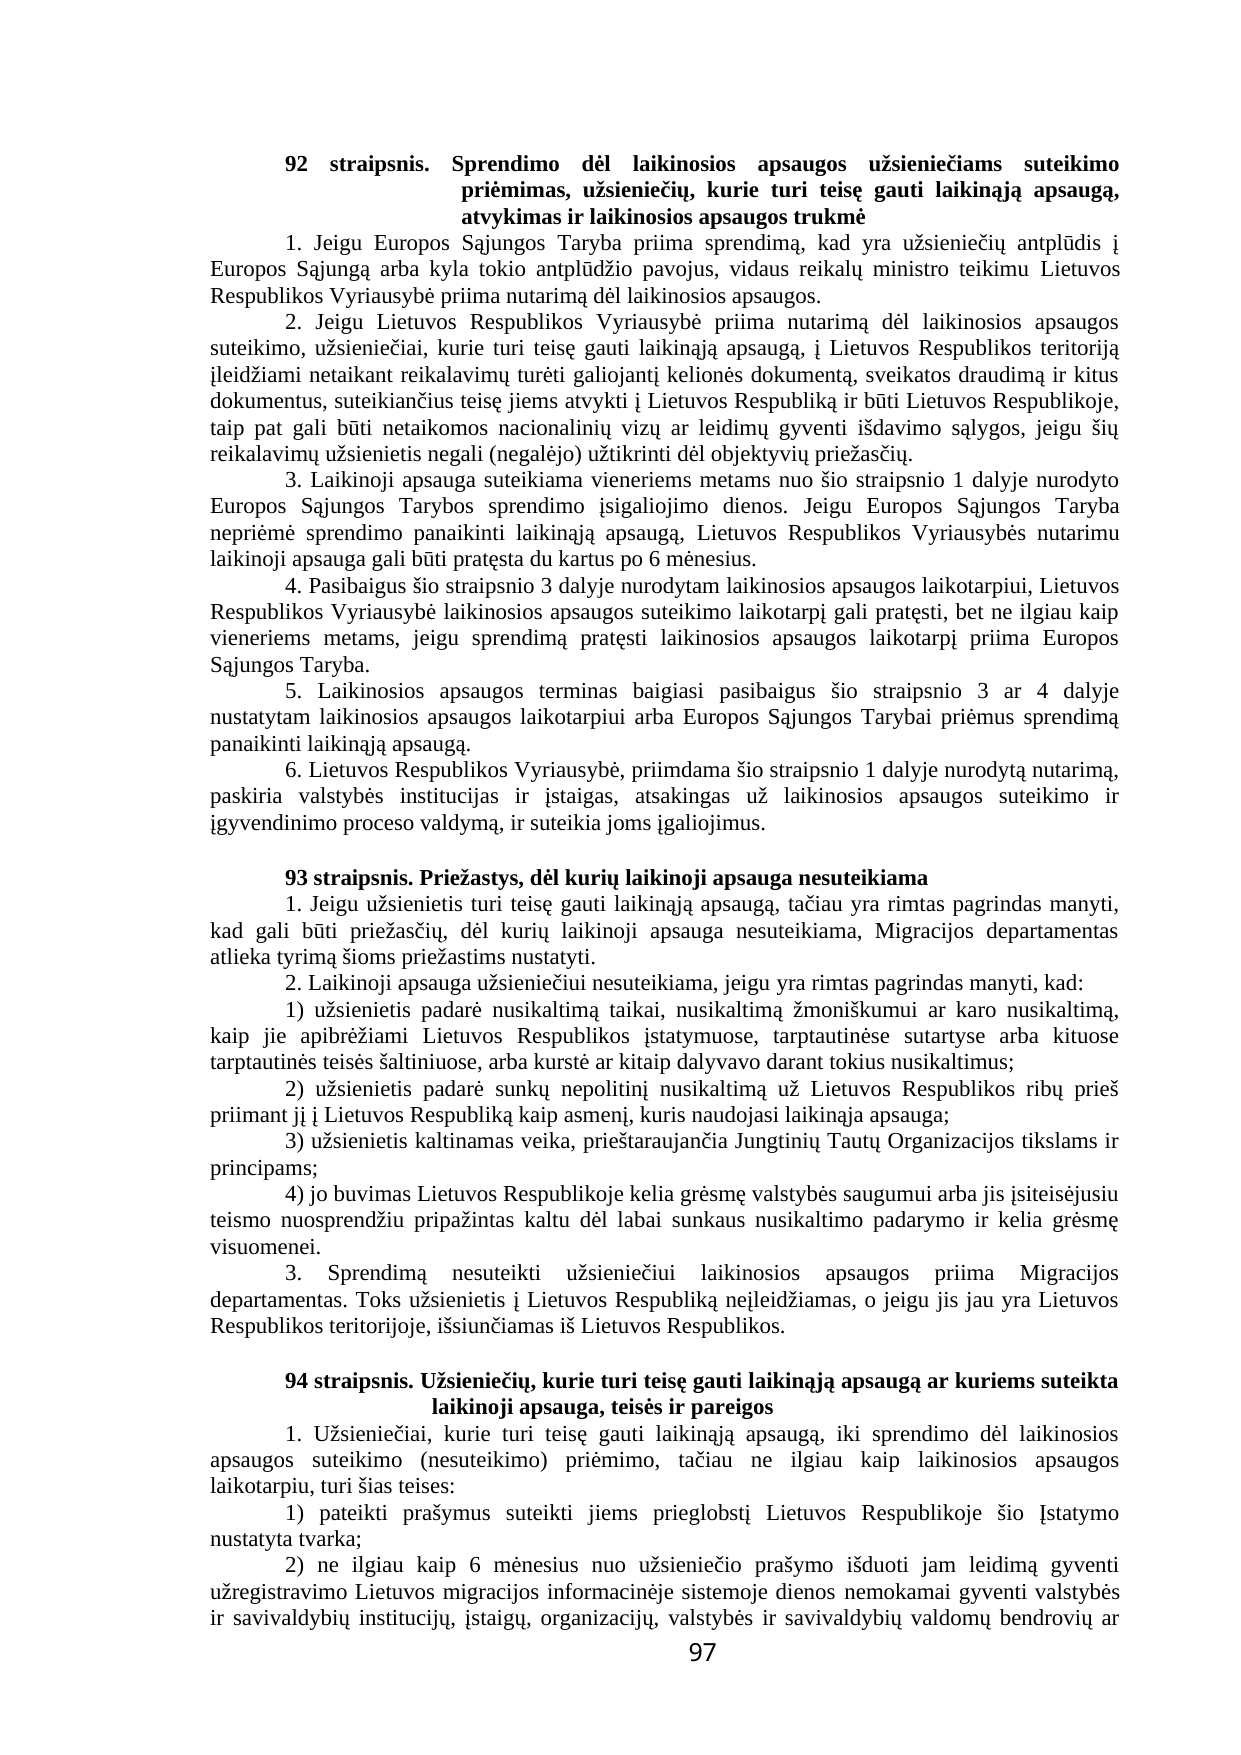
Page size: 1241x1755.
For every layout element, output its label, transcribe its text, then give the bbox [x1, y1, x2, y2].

text 1) užsienietis padarė nusikaltimą taikai, nusikaltimą žmoniškumui ar karo nusikaltimą, kaip jie apibrėžiami Lietuvos Respublikos įstatymuose, tarptautinėse sutartyse arba kituose tarptautinės teisės šaltiniuose, arba kurstė ar kitaip dalyvavo darant tokius nusikaltimus; [210, 996, 1120, 1075]
text 1. Jeigu Europos Sąjungos Taryba priima sprendimą, kad yra užsieniečių antplūdis į Europos Sąjungą arba kyla tokio antplūdžio pavojus, vidaus reikalų ministro teikimu Lietuvos Respublikos Vyriausybė priima nutarimą dėl laikinosios apsaugos. [210, 229, 1120, 308]
text 3. Sprendimą nesuteikti užsieniečiui laikinosios apsaugos priima Migracijos departamentas. Toks užsienietis į Lietuvos Respubliką neįleidžiamas, o jeigu jis jau yra Lietuvos Respublikos teritorijoje, išsiunčiamas iš Lietuvos Respublikos. [210, 1259, 1120, 1338]
text 93 straipsnis. Priežastys, dėl kurių laikinoji apsauga nesuteikiama [210, 864, 1120, 890]
text 2. Laikinoji apsauga užsieniečiui nesuteikiama, jeigu yra rimtas pagrindas manyti, kad: [210, 969, 1120, 996]
text 4) jo buvimas Lietuvos Respublikoje kelia grėsmę valstybės saugumui arba jis įsiteisėjusiu teismo nuosprendžiu pripažintas kaltu dėl labai sunkaus nusikaltimo padarymo ir kelia grėsmę visuomenei. [210, 1180, 1120, 1259]
text 1) pateikti prašymus suteikti jiems prieglobstį Lietuvos Respublikoje šio Įstatymo nustatyta tvarka; [210, 1499, 1120, 1552]
text 3) užsienietis kaltinamas veika, prieštaraujančia Jungtinių Tautų Organizacijos tikslams ir principams; [210, 1127, 1120, 1180]
text 5. Laikinosios apsaugos terminas baigiasi pasibaigus šio straipsnio 3 ar 4 dalyje nustatytam laikinosios apsaugos laikotarpiui arba Europos Sąjungos Tarybai priėmus sprendimą panaikinti laikinąją apsaugą. [210, 677, 1120, 756]
text 92 straipsnis. Sprendimo dėl laikinosios apsaugos užsieniečiams suteikimo priėmimas, užsieniečių, kurie turi teisę gauti laikinąją apsaugą, atvykimas ir laikinosios apsaugos trukmė [285, 150, 1120, 229]
text 2. Jeigu Lietuvos Respublikos Vyriausybė priima nutarimą dėl laikinosios apsaugos suteikimo, užsieniečiai, kurie turi teisę gauti laikinąją apsaugą, į Lietuvos Respublikos teritoriją įleidžiami netaikant reikalavimų turėti galiojantį kelionės dokumentą, sveikatos draudimą ir kitus dokumentus, suteikiančius teisę jiems atvykti į Lietuvos Respubliką ir būti Lietuvos Respublikoje, taip pat gali būti netaikomos nacionalinių vizų ar leidimų gyventi išdavimo sąlygos, jeigu šių reikalavimų užsienietis negali (negalėjo) užtikrinti dėl objektyvių priežasčių. [210, 308, 1120, 466]
text 3. Laikinoji apsauga suteikiama vieneriems metams nuo šio straipsnio 1 dalyje nurodyto Europos Sąjungos Tarybos sprendimo įsigaliojimo dienos. Jeigu Europos Sąjungos Taryba nepriėmė sprendimo panaikinti laikinąją apsaugą, Lietuvos Respublikos Vyriausybės nutarimu laikinoji apsauga gali būti pratęsta du kartus po 6 mėnesius. [210, 466, 1120, 572]
text 1. Užsieniečiai, kurie turi teisę gauti laikinąją apsaugą, iki sprendimo dėl laikinosios apsaugos suteikimo (nesuteikimo) priėmimo, tačiau ne ilgiau kaip laikinosios apsaugos laikotarpiu, turi šias teises: [210, 1420, 1120, 1499]
text 94 straipsnis. Užsieniečių, kurie turi teisę gauti laikinąją apsaugą ar kuriems suteikta laikinoji apsauga, teisės ir pareigos [285, 1367, 1120, 1420]
text 2) ne ilgiau kaip 6 mėnesius nuo užsieniečio prašymo išduoti jam leidimą gyventi užregistravimo Lietuvos migracijos informacinėje sistemoje dienos nemokamai gyventi valstybės ir savivaldybių institucijų, įstaigų, organizacijų, valstybės ir savivaldybių valdomų bendrovių ar [210, 1552, 1120, 1631]
text 6. Lietuvos Respublikos Vyriausybė, priimdama šio straipsnio 1 dalyje nurodytą nutarimą, paskiria valstybės institucijas ir įstaigas, atsakingas už laikinosios apsaugos suteikimo ir įgyvendinimo proceso valdymą, ir suteikia joms įgaliojimus. [210, 756, 1120, 835]
text 4. Pasibaigus šio straipsnio 3 dalyje nurodytam laikinosios apsaugos laikotarpiui, Lietuvos Respublikos Vyriausybė laikinosios apsaugos suteikimo laikotarpį gali pratęsti, bet ne ilgiau kaip vieneriems metams, jeigu sprendimą pratęsti laikinosios apsaugos laikotarpį priima Europos Sąjungos Taryba. [210, 572, 1120, 677]
text 2) užsienietis padarė sunkų nepolitinį nusikaltimą už Lietuvos Respublikos ribų prieš priimant jį į Lietuvos Respubliką kaip asmenį, kuris naudojasi laikinąja apsauga; [210, 1075, 1120, 1127]
text 1. Jeigu užsienietis turi teisę gauti laikinąją apsaugą, tačiau yra rimtas pagrindas manyti, kad gali būti priežasčių, dėl kurių laikinoji apsauga nesuteikiama, Migracijos departamentas atlieka tyrimą šioms priežastims nustatyti. [210, 890, 1120, 969]
